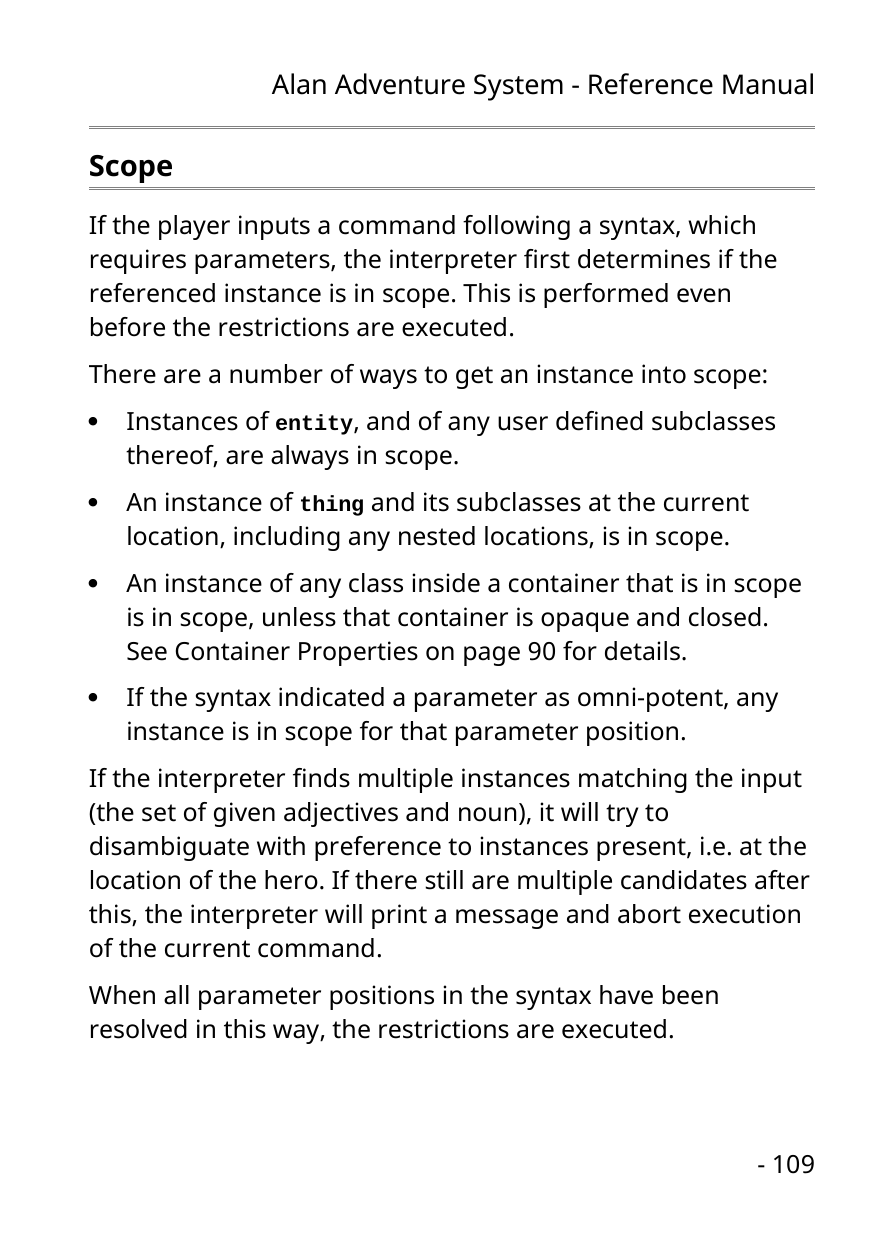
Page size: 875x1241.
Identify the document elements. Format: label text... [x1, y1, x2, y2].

text If the player inputs a command following a syntax, which requires parameters, the interpreter first determines if the referenced instance is in scope. This is performed even before the restrictions are executed. [88, 208, 815, 344]
text When all parameter positions in the syntax have been resolved in this way, the restrictions are executed. [88, 978, 815, 1046]
list An instance of any class inside a container that is in scope is in scope, unless that container is opaque and closed. See Container Properties on page 71 for details. [88, 566, 815, 667]
text There are a number of ways to get an instance into scope: [88, 357, 815, 391]
list If the syntax indicated a parameter as omni-potent, any instance is in scope for that parameter position. [88, 680, 815, 748]
list An instance of thing and its subclasses at the current location, including any nested locations, is in scope. [88, 485, 815, 553]
subtitle Scope [88, 146, 815, 189]
list Instances of entity, and of any user defined subclasses thereof, are always in scope. [88, 404, 815, 472]
text If the interpreter finds multiple instances matching the input (the set of given adjectives and noun), it will try to disambiguate with preference to instances present, i.e. at the location of the hero. If there still are multiple candidates after this, the interpreter will print a message and abort execution of the current command. [88, 761, 815, 965]
